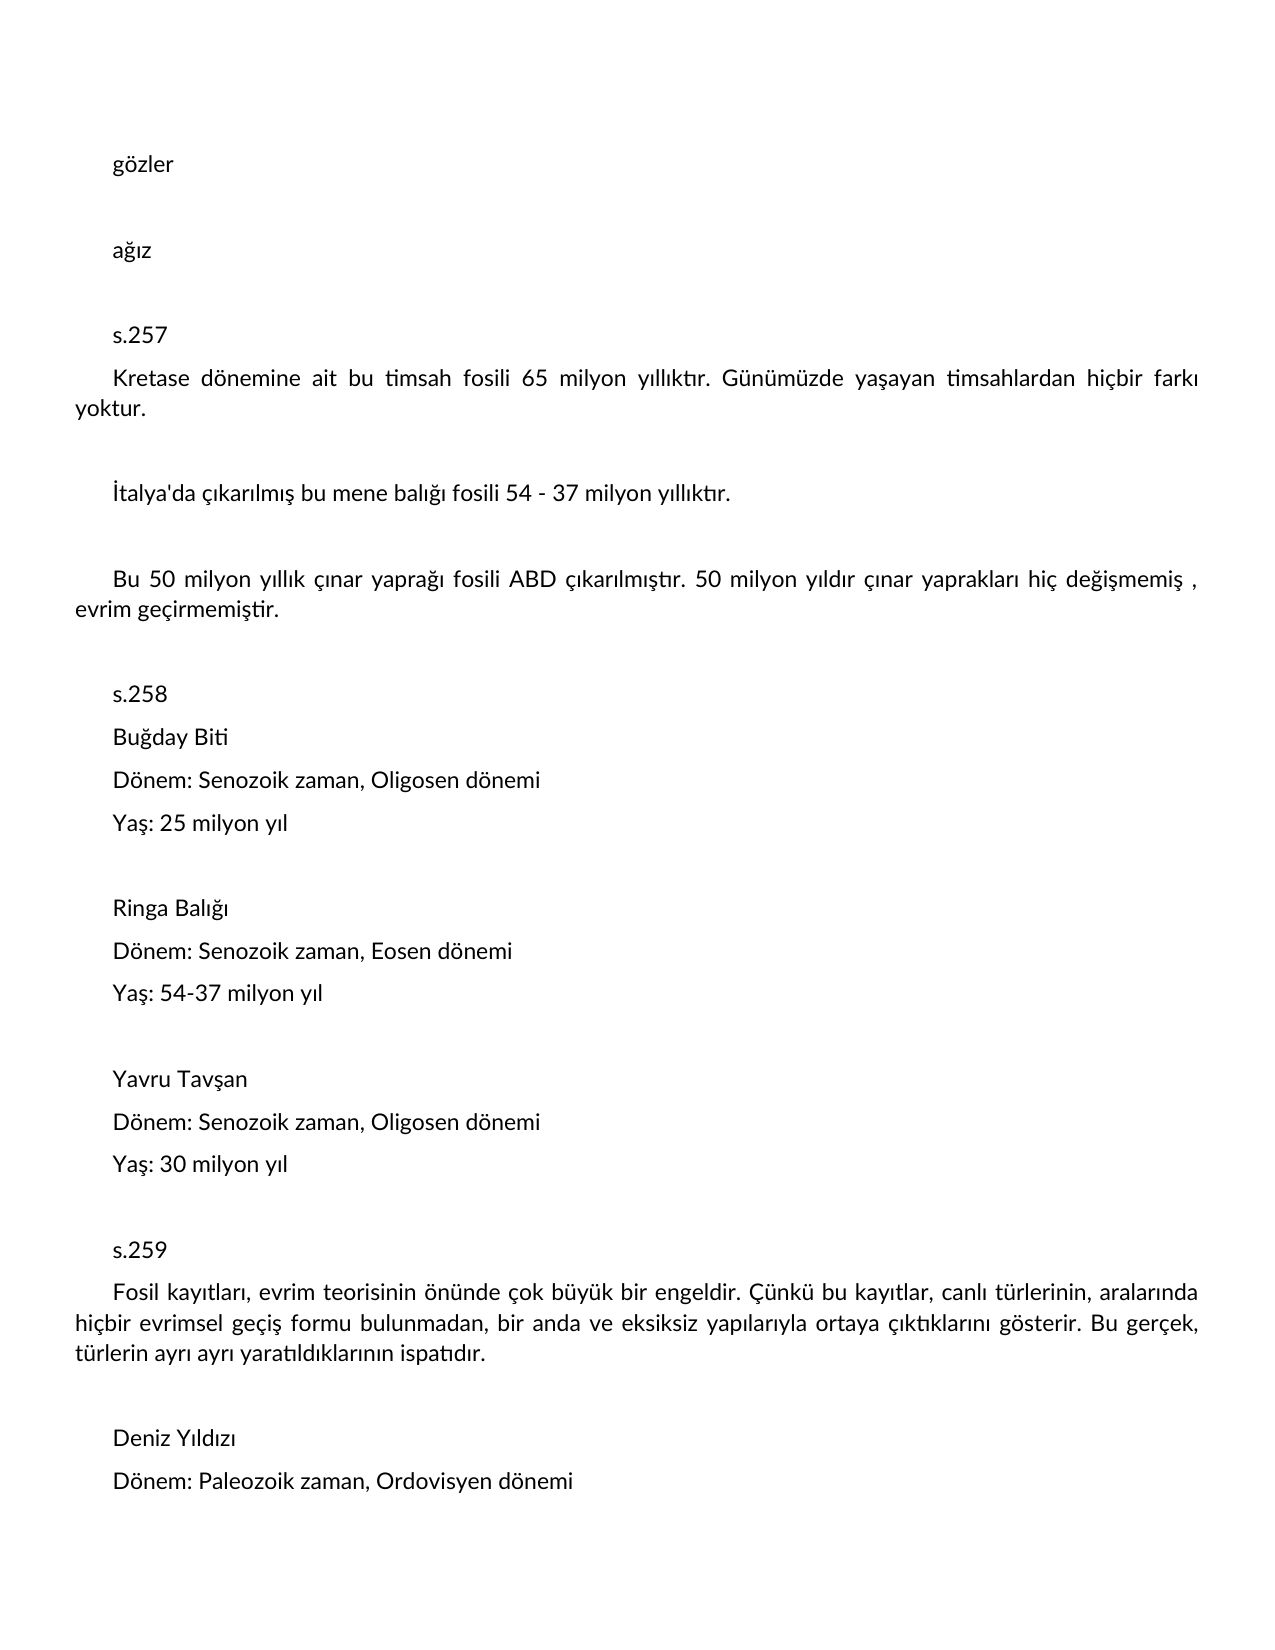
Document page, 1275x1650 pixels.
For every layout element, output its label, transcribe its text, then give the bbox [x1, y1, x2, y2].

text Buğday Biti [75, 723, 1200, 750]
text Fosil kayıtları, evrim teorisinin önünde çok büyük bir engeldir. Çünkü bu kayıtlar, canlı türlerinin, aralarında hiçbir evrimsel geçiş formu bulunmadan, bir anda ve eksiksiz yapılarıyla ortaya çıktıklarını gösterir. Bu gerçek, türlerin ayrı ayrı yaratıldıklarının ispatıdır. [75, 1278, 1200, 1366]
text ağız [75, 235, 1200, 263]
text Dönem: Senozoik zaman, Eosen dönemi [75, 936, 1200, 964]
text s.258 [75, 680, 1200, 708]
text Dönem: Senozoik zaman, Oligosen dönemi [75, 1107, 1200, 1135]
text Dönem: Senozoik zaman, Oligosen dönemi [75, 766, 1200, 793]
text Ringa Balığı [75, 894, 1200, 921]
text Deniz Yıldızı [75, 1424, 1200, 1451]
text Bu 50 milyon yıllık çınar yaprağı fosili ABD çıkarılmıştır. 50 milyon yıldır çınar yaprakları hiç değişmemiş , evrim geçirmemiştir. [75, 564, 1200, 622]
text gözler [75, 150, 1200, 177]
text s.257 [75, 321, 1200, 348]
text Dönem: Paleozoik zaman, Ordovisyen dönemi [75, 1467, 1200, 1494]
text Kretase dönemine ait bu timsah fosili 65 milyon yıllıktır. Günümüzde yaşayan timsahlardan hiçbir farkı yoktur. [75, 363, 1200, 421]
text Yaş: 25 milyon yıl [75, 808, 1200, 836]
text Yavru Tavşan [75, 1064, 1200, 1092]
text Yaş: 54-37 milyon yıl [75, 979, 1200, 1007]
text İtalya'da çıkarılmış bu mene balığı fosili 54 - 37 milyon yıllıktır. [75, 479, 1200, 507]
text s.259 [75, 1235, 1200, 1263]
text Yaş: 30 milyon yıl [75, 1150, 1200, 1177]
